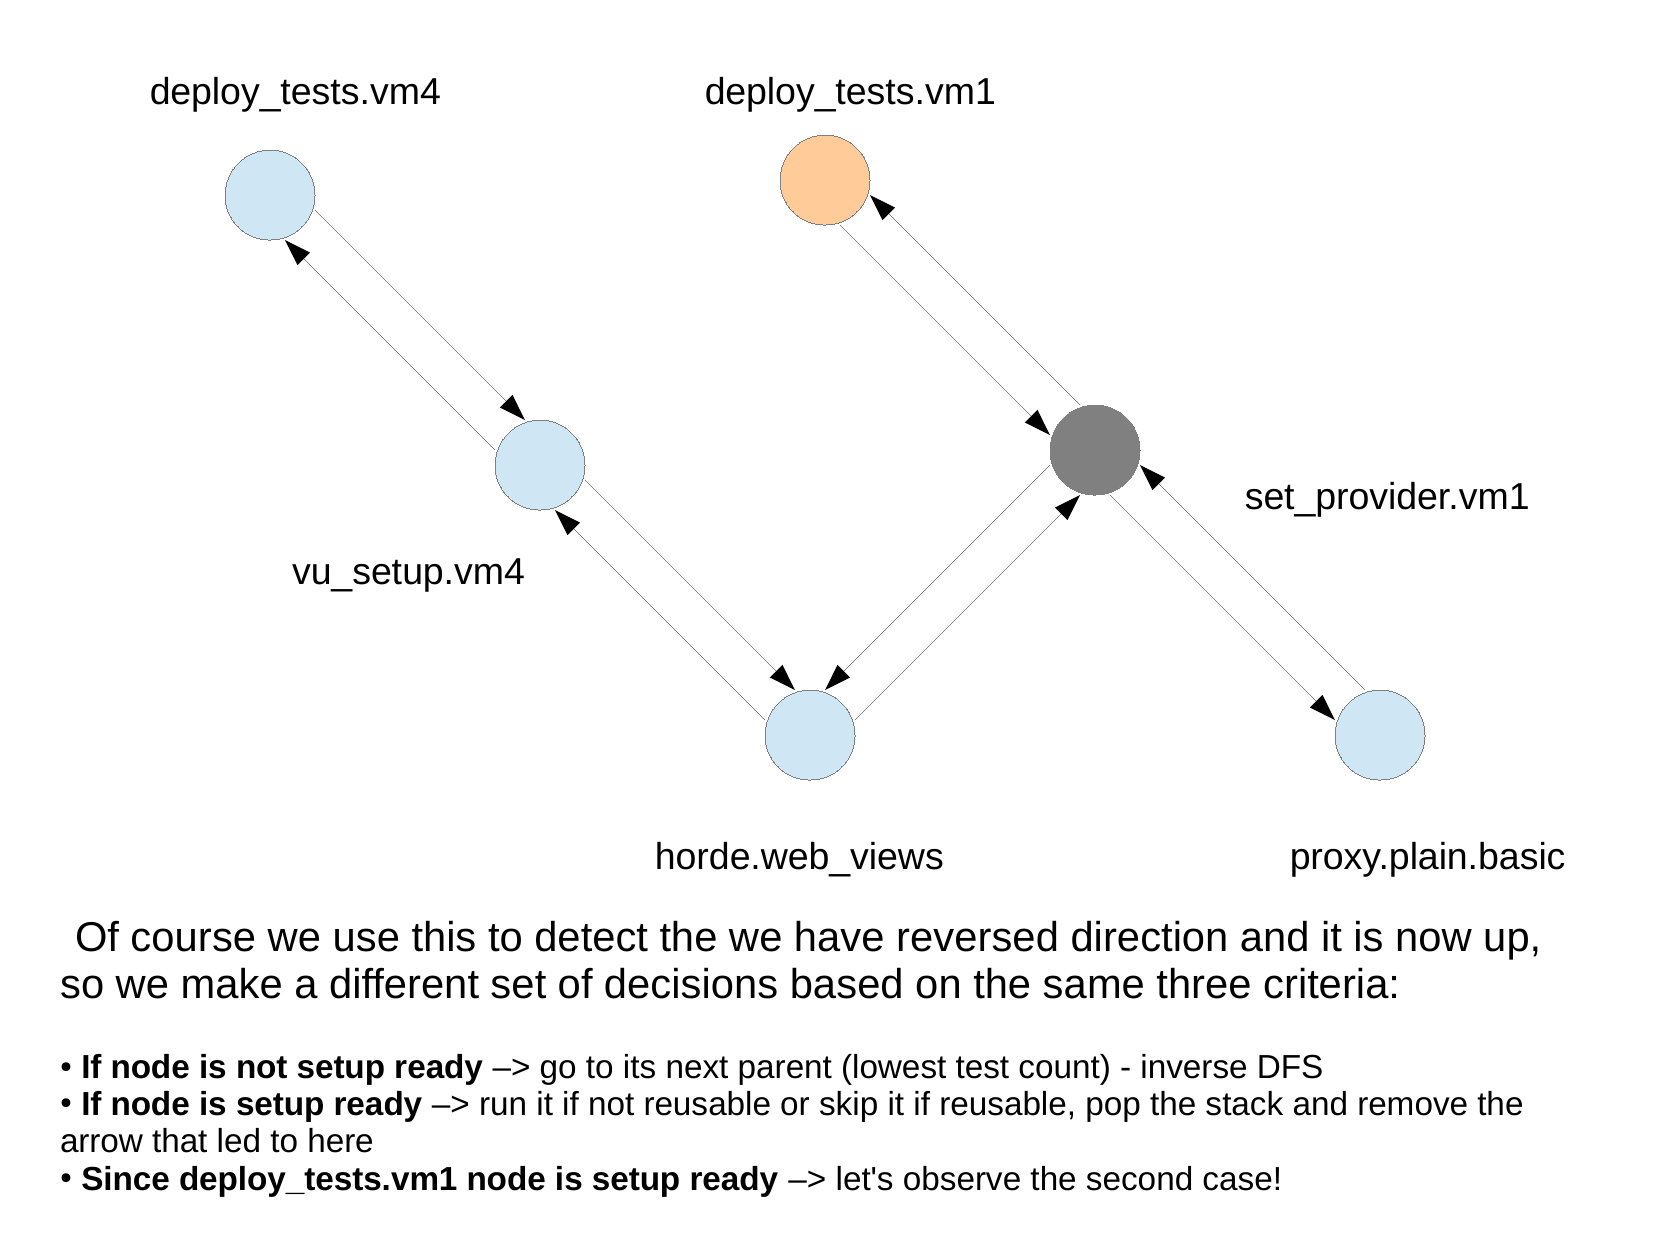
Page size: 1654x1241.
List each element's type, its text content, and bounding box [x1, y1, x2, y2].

text_box deploy_tests.vm1 [690, 63, 1011, 121]
text_box Of course we use this to detect the we have reversed direction and it is now up, so we make a different set of decisions based on the same three criteria: If node is not setup ready –> go to its next parent (lowest test count) - inverse DFS If node is setup ready –> run it if not reusable or skip it if reusable, pop the stack and remove the arrow that led to here Since deploy_tests.vm1 node is setup ready –> let's observe the second case! [60, 913, 1591, 1197]
text_box [225, 150, 316, 241]
text_box proxy.plain.basic [1275, 828, 1580, 886]
text_box [1335, 690, 1426, 781]
text_box [765, 690, 856, 781]
text_box set_provider.vm1 [1230, 468, 1545, 526]
text_box [495, 420, 586, 511]
text_box [1050, 405, 1141, 496]
text_box deploy_tests.vm4 [135, 63, 456, 121]
text_box vu_setup.vm4 [277, 543, 541, 601]
text_box [780, 135, 871, 226]
text_box horde.web_views [640, 828, 958, 886]
